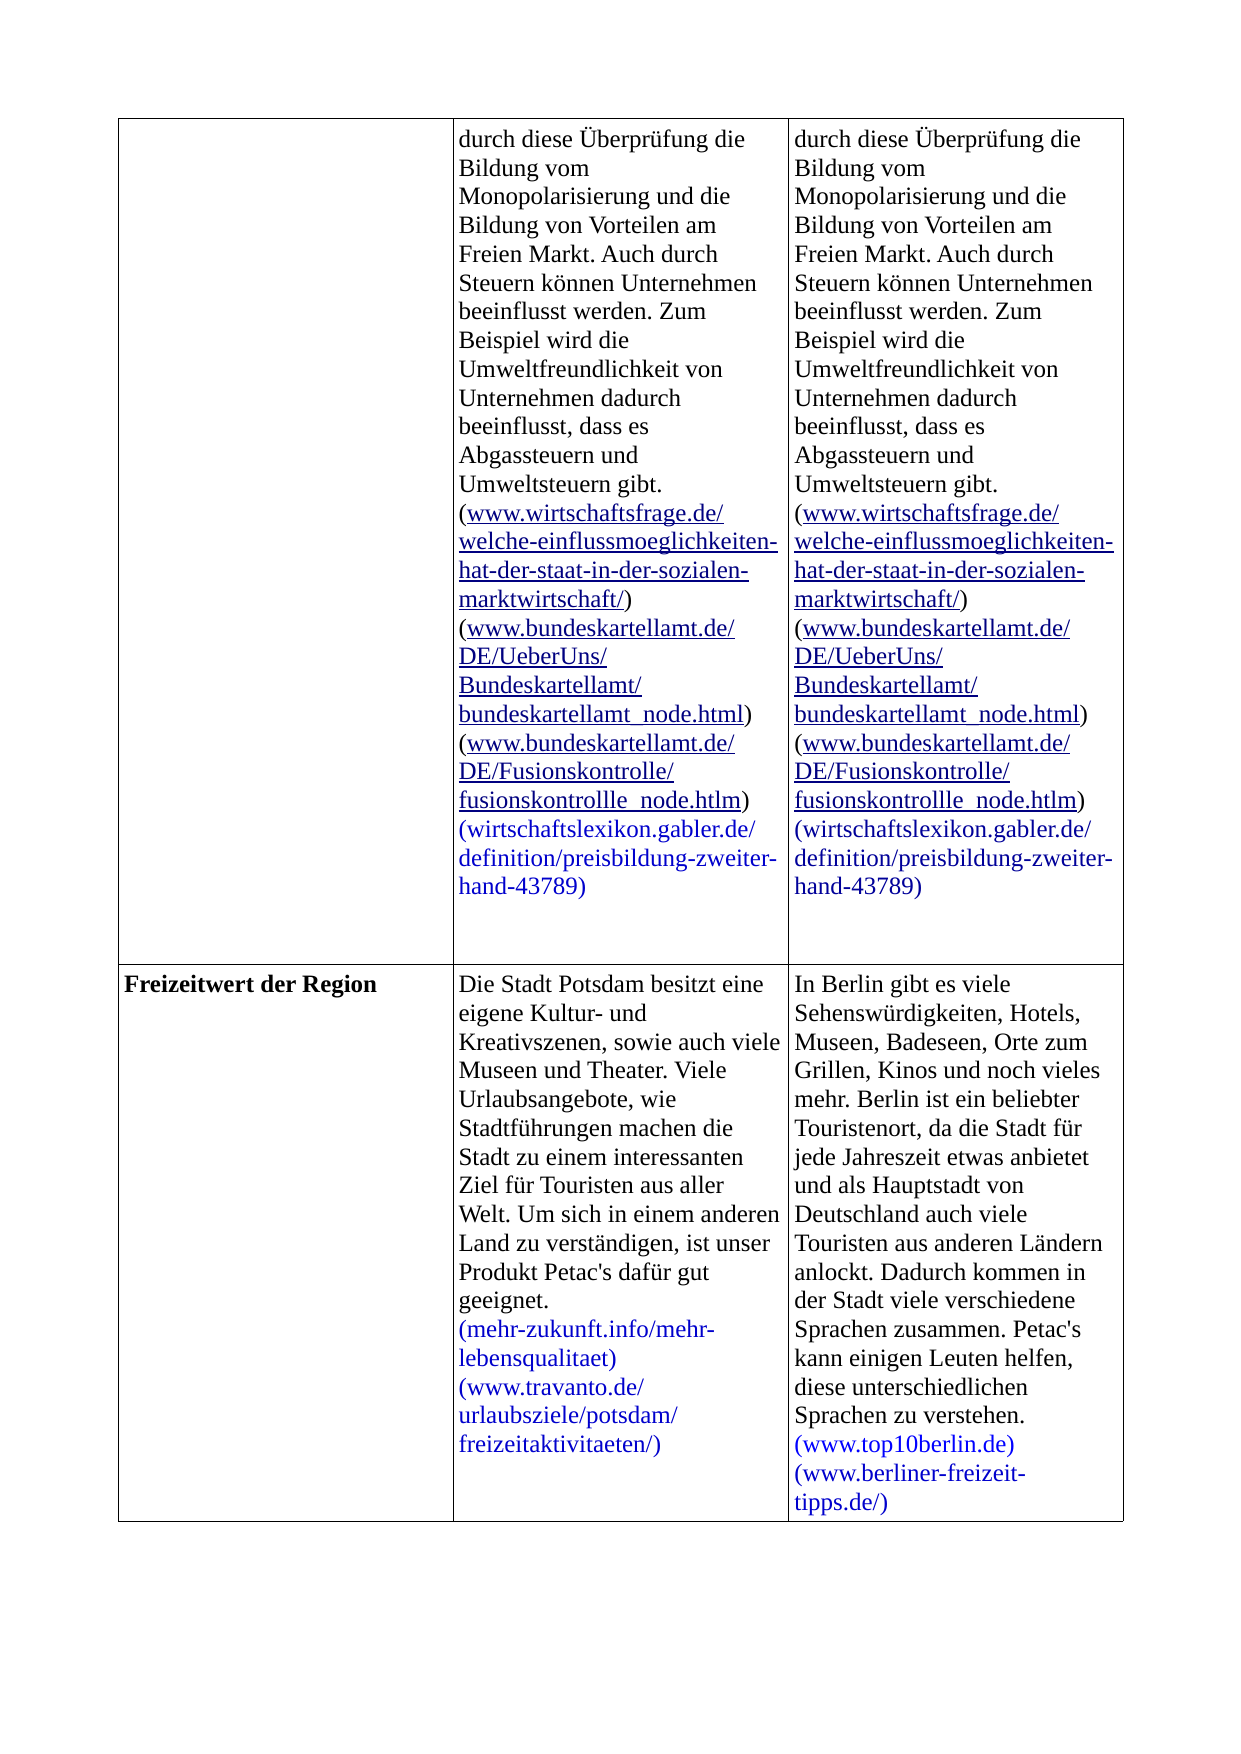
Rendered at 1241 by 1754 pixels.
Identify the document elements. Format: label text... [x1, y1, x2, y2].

table_cell Die Stadt Potsdam besitzt eine eigene Kultur- und Kreativszenen, sowie auch viele Museen und Theater. Viele Urlaubsangebote, wie Stadtführungen machen die Stadt zu einem interessanten Ziel für Touristen aus aller Welt. Um sich in einem anderen Land zu verständigen, ist unser Produkt Petac's dafür gut geeignet. (mehr-zukunft.info/mehr-lebensqualitaet) (www.travanto.de/urlaubsziele/potsdam/freizeitaktivitaeten/) [454, 965, 788, 1521]
table_cell Freizeitwert der Region [119, 965, 453, 1521]
table_cell [119, 119, 453, 963]
table_cell durch diese Überprüfung die Bildung vom Monopolarisierung und die Bildung von Vorteilen am Freien Markt. Auch durch Steuern können Unternehmen beeinflusst werden. Zum Beispiel wird die Umweltfreundlichkeit von Unternehmen dadurch beeinflusst, dass es Abgassteuern und Umweltsteuern gibt. (www.wirtschaftsfrage.de/welche-einflussmoeglichkeiten-hat-der-staat-in-der-sozialen-marktwirtschaft/) (www.bundeskartellamt.de/DE/UeberUns/Bundeskartellamt/bundeskartellamt_node.html) (www.bundeskartellamt.de/DE/Fusionskontrolle/fusionskontrollle_node.htlm) (wirtschaftslexikon.gabler.de/definition/preisbildung-zweiter-hand-43789) [454, 119, 788, 963]
table_cell durch diese Überprüfung die Bildung vom Monopolarisierung und die Bildung von Vorteilen am Freien Markt. Auch durch Steuern können Unternehmen beeinflusst werden. Zum Beispiel wird die Umweltfreundlichkeit von Unternehmen dadurch beeinflusst, dass es Abgassteuern und Umweltsteuern gibt. (www.wirtschaftsfrage.de/welche-einflussmoeglichkeiten-hat-der-staat-in-der-sozialen-marktwirtschaft/) (www.bundeskartellamt.de/DE/UeberUns/Bundeskartellamt/bundeskartellamt_node.html) (www.bundeskartellamt.de/DE/Fusionskontrolle/fusionskontrollle_node.htlm) (wirtschaftslexikon.gabler.de/definition/preisbildung-zweiter-hand-43789) [789, 119, 1123, 963]
table_cell In Berlin gibt es viele Sehenswürdigkeiten, Hotels, Museen, Badeseen, Orte zum Grillen, Kinos und noch vieles mehr. Berlin ist ein beliebter Touristenort, da die Stadt für jede Jahreszeit etwas anbietet und als Hauptstadt von Deutschland auch viele Touristen aus anderen Ländern anlockt. Dadurch kommen in der Stadt viele verschiedene Sprachen zusammen. Petac's kann einigen Leuten helfen, diese unterschiedlichen Sprachen zu verstehen. (www.top10berlin.de) (www.berliner-freizeit-tipps.de/) [789, 965, 1123, 1521]
